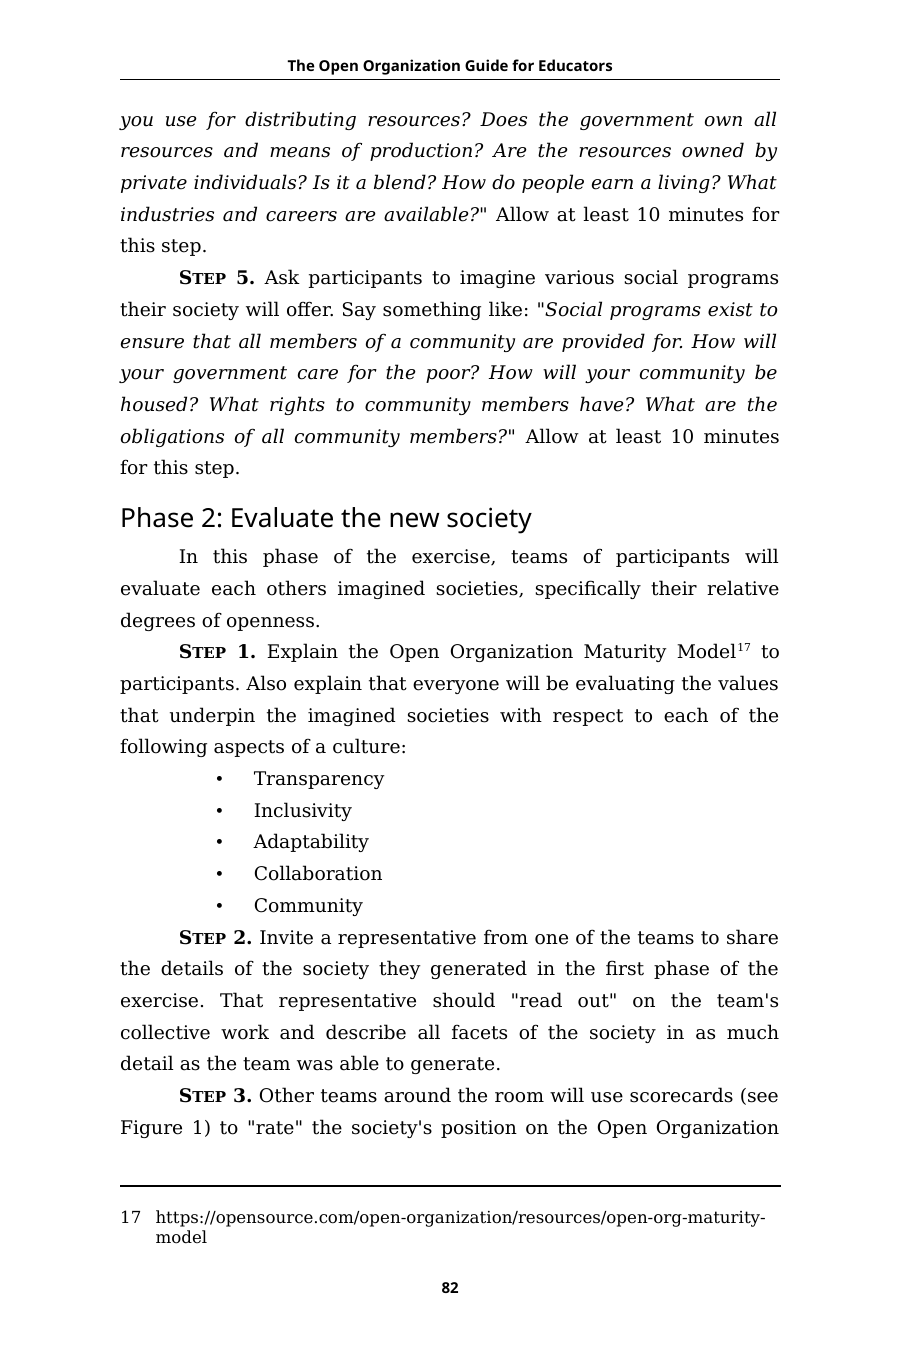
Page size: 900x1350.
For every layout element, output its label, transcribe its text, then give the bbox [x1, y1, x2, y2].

text https://opensource.com/open-organization/resources/open-org-maturity-model [120, 1208, 780, 1247]
list Transparency [216, 768, 780, 790]
text Step 3. Other teams around the room will use scorecards (see Figure 1) to "rate" the society's position on the Open Organization [120, 1085, 780, 1139]
list Community [216, 895, 780, 917]
list Collaboration [216, 863, 780, 885]
text Step 1. Explain the Open Organization Maturity Model to participants. Also explain that everyone will be evaluating the values that underpin the imagined societies with respect to each of the following aspects of a culture: [120, 641, 780, 758]
text you use for distributing resources? Does the government own all resources and means of production? Are the resources owned by private individuals? Is it a blend? How do people earn a living? What industries and careers are available?" Allow at least 10 minutes for this step. [120, 109, 780, 257]
list Adaptability [216, 832, 780, 853]
text Step 5. Ask participants to imagine various social programs their society will offer. Say something like: "Social programs exist to ensure that all members of a community are provided for. How will your government care for the poor? How will your community be housed? What rights to community members have? What are the obligations of all community members?" Allow at least 10 minutes for this step. [120, 267, 780, 479]
list Inclusivity [216, 800, 780, 822]
subtitle Phase 2: Evaluate the new society [120, 503, 780, 534]
text In this phase of the exercise, teams of participants will evaluate each others imagined societies, specifically their relative degrees of openness. [120, 546, 780, 632]
text Step 2. Invite a representative from one of the teams to share the details of the society they generated in the first phase of the exercise. That representative should "read out" on the team's collective work and describe all facets of the society in as much detail as the team was able to generate. [120, 927, 780, 1075]
